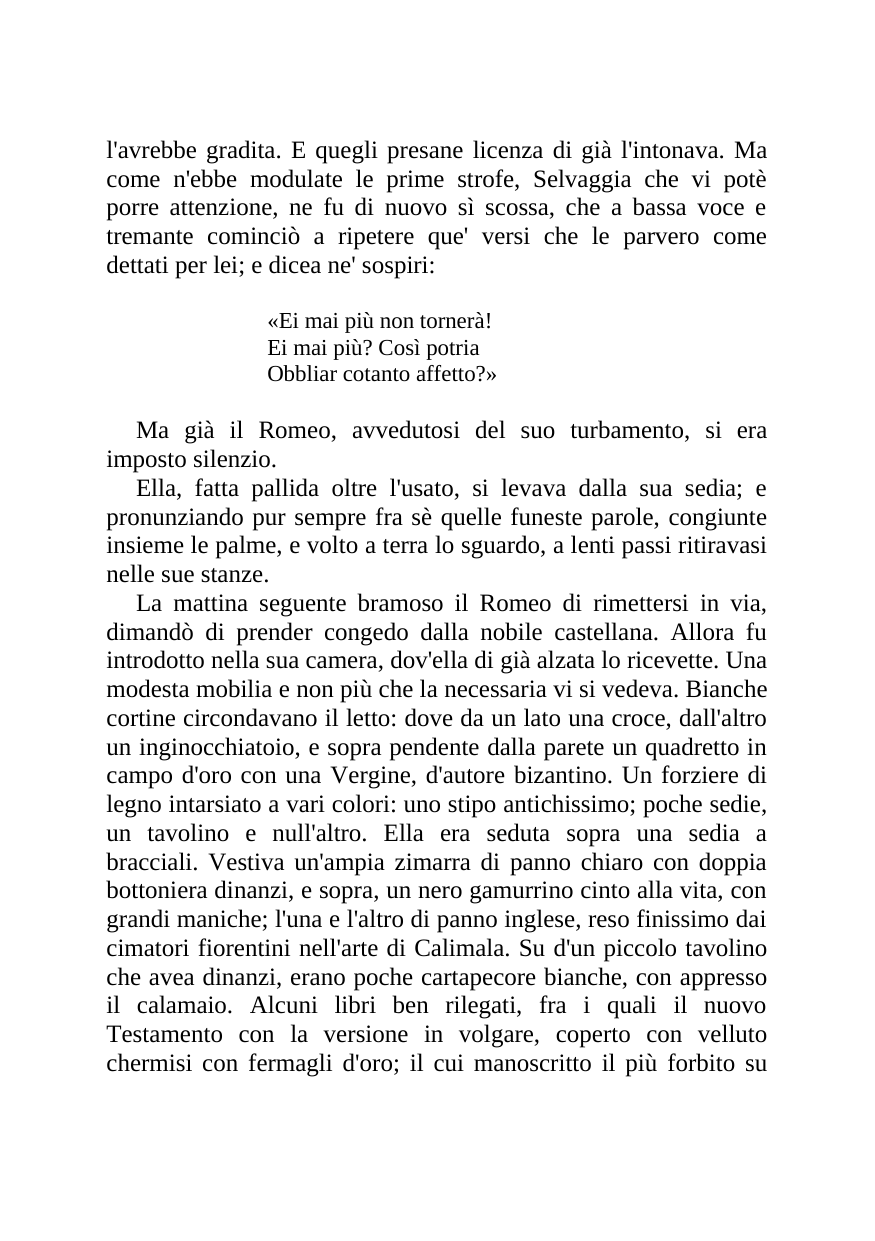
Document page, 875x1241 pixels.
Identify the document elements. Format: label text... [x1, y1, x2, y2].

text Ella, fatta pallida oltre l'usato, si levava dalla sua sedia; e pronunziando pur sempre fra sè quelle funeste parole, congiunte insieme le palme, e volto a terra lo sguardo, a lenti passi ritiravasi nelle sue stanze. [106, 473, 768, 588]
text «Ei mai più non tornerà! [237, 307, 768, 334]
text Ei mai più? Così potria [237, 334, 768, 360]
text l'avrebbe gradita. E quegli presane licenza di già l'intonava. Ma come n'ebbe modulate le prime strofe, Selvaggia che vi potè porre attenzione, ne fu di nuovo sì scossa, che a bassa voce e tremante cominciò a ripetere que' versi che le parvero come dettati per lei; e dicea ne' sospiri: [106, 135, 768, 279]
text Ma già il Romeo, avvedutosi del suo turbamento, si era imposto silenzio. [106, 415, 768, 473]
text La mattina seguente bramoso il Romeo di rimettersi in via, dimandò di prender congedo dalla nobile castellana. Allora fu introdotto nella sua camera, dov'ella di già alzata lo ricevette. Una modesta mobilia e non più che la necessaria vi si vedeva. Bianche cortine circondavano il letto: dove da un lato una croce, dall'altro un inginocchiatoio, e sopra pendente dalla parete un quadretto in campo d'oro con una Vergine, d'autore bizantino. Un forziere di legno intarsiato a vari colori: uno stipo antichissimo; poche sedie, un tavolino e null'altro. Ella era seduta sopra una sedia a bracciali. Vestiva un'ampia zimarra di panno chiaro con doppia bottoniera dinanzi, e sopra, un nero gamurrino cinto alla vita, con grandi maniche; l'una e l'altro di panno inglese, reso finissimo dai cimatori fiorentini nell'arte di Calimala. Su d'un piccolo tavolino che avea dinanzi, erano poche cartapecore bianche, con appresso il calamaio. Alcuni libri ben rilegati, fra i quali il nuovo Testamento con la versione in volgare, coperto con velluto chermisi con fermagli d'oro; il cui manoscritto il più forbito su [106, 588, 768, 1077]
text Obbliar cotanto affetto?» [237, 360, 768, 387]
